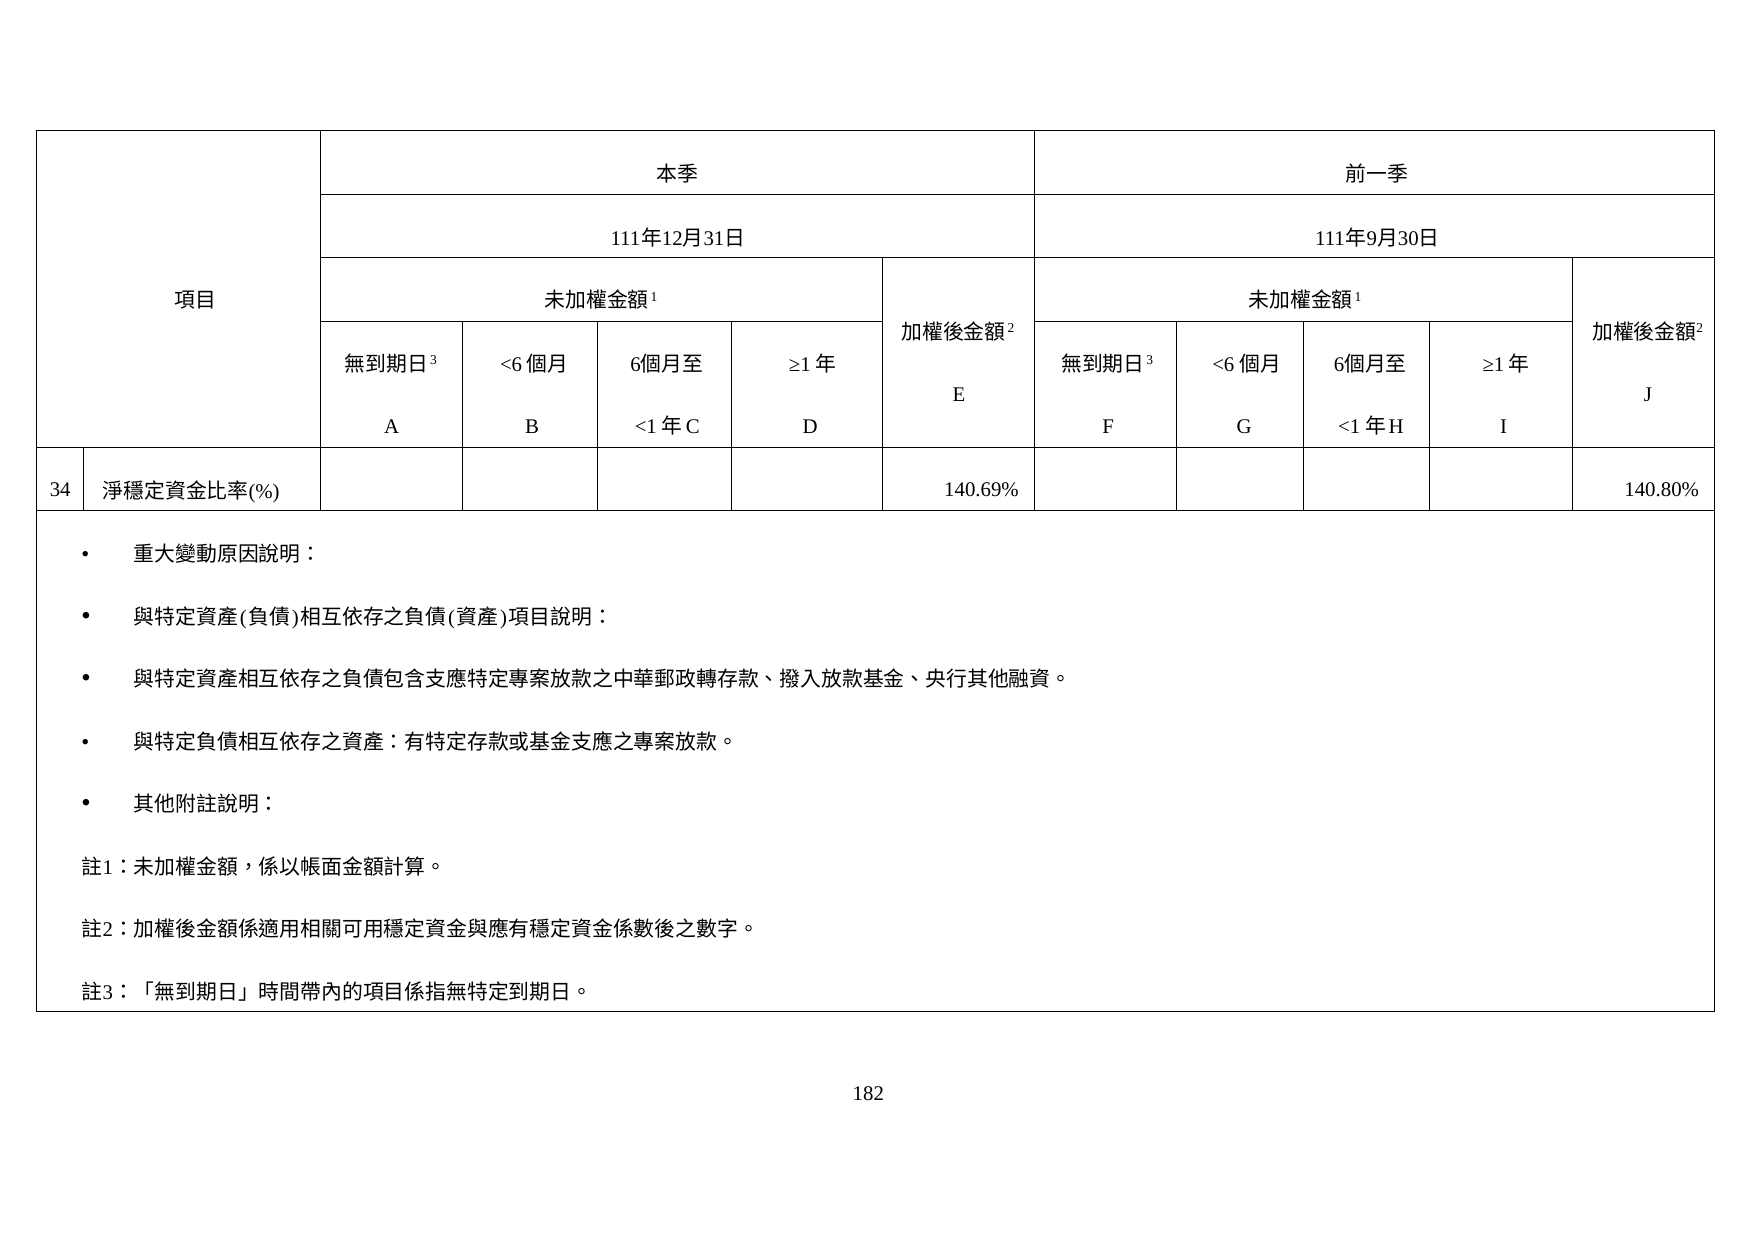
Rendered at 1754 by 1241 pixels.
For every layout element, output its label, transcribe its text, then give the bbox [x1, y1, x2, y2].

table_cell [1177, 448, 1303, 510]
table_cell 重大變動原因說明： 與特定資產(負債)相互依存之負債(資產)項目說明： 與特定資產相互依存之負債包含支應特定專案放款之中華郵政轉存款、撥入放款基金、央行其他融資。 與特定負債相互依存之資產：有特定存款或基金支應之專案放款。 其他附註說明： 註1：未加權金額，係以帳面金額計算。 註2：加權後金額係適用相關可用穩定資金與應有穩定資金係數後之數字。 註3：「無到期日」時間帶內的項目係指無特定到期日。 [37, 511, 1714, 1011]
table_cell [321, 448, 462, 510]
table_cell [463, 448, 597, 510]
table_cell 加權後金額2 J [1573, 258, 1714, 447]
table_cell 34 [37, 448, 83, 510]
table_cell 6個月至 <1年C [598, 322, 731, 447]
table_cell 無到期日3 A [321, 322, 462, 447]
table_cell ≥1年 I [1430, 322, 1572, 447]
table_cell [1035, 448, 1176, 510]
table_cell 6個月至 <1年H [1304, 322, 1429, 447]
table_cell <6個月 B [463, 322, 597, 447]
table_cell 140.69% [883, 448, 1034, 510]
table_cell [1430, 448, 1572, 510]
table_cell [598, 448, 731, 510]
table_cell 未加權金額1 [1035, 258, 1572, 321]
table_cell ≥1年 D [732, 322, 882, 447]
table_header 本季 [321, 131, 1034, 193]
table_cell [732, 448, 882, 510]
table_cell 未加權金額1 [321, 258, 882, 321]
table_cell <6個月 G [1177, 322, 1303, 447]
table_cell 111年12月31日 [321, 195, 1034, 257]
table_header 項目 [37, 131, 320, 447]
table_cell 無到期日3 F [1035, 322, 1176, 447]
table_cell 140.80% [1573, 448, 1714, 510]
table_cell 111年9月30日 [1035, 195, 1714, 257]
table_header 前一季 [1035, 131, 1714, 193]
table_cell [1304, 448, 1429, 510]
table_cell 加權後金額2 E [883, 258, 1034, 447]
table_cell 淨穩定資金比率(%) [84, 448, 320, 510]
